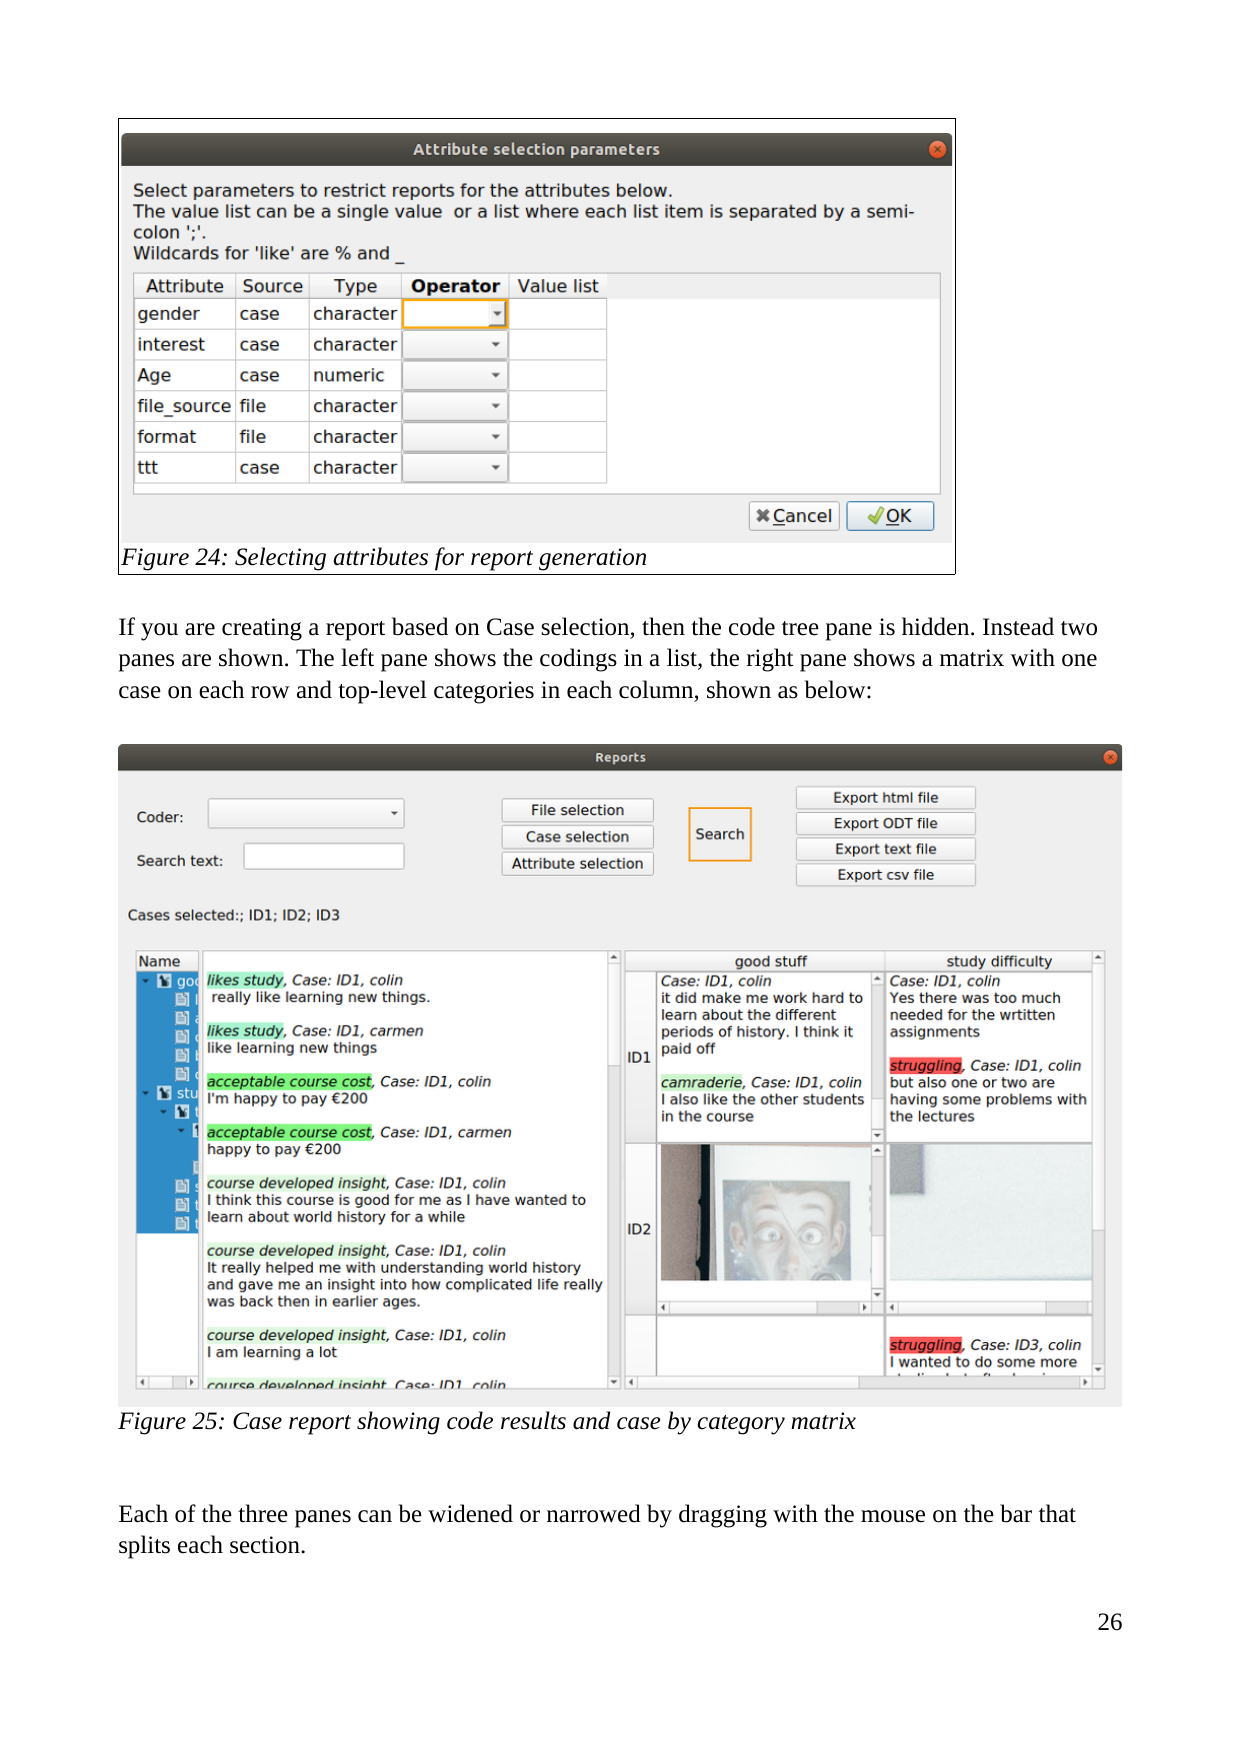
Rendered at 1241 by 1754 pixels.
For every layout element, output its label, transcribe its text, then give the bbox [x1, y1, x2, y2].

text Figure 24: Selecting attributes for report generation [121, 543, 952, 571]
picture [121, 133, 953, 543]
text If you are creating a report based on Case selection, then the code tree pane is hidden. Instead two panes are shown. The left pane shows the codings in a list, the right pane shows a matrix with one case on each row and top-level categories in each column, shown as below: [118, 612, 1122, 703]
picture [118, 744, 1123, 1407]
text Figure 25: Case report showing code results and case by category matrix [118, 1407, 1122, 1435]
text Each of the three panes can be widened or narrowed by dragging with the mouse on the bar that splits each section. [118, 1499, 1122, 1559]
